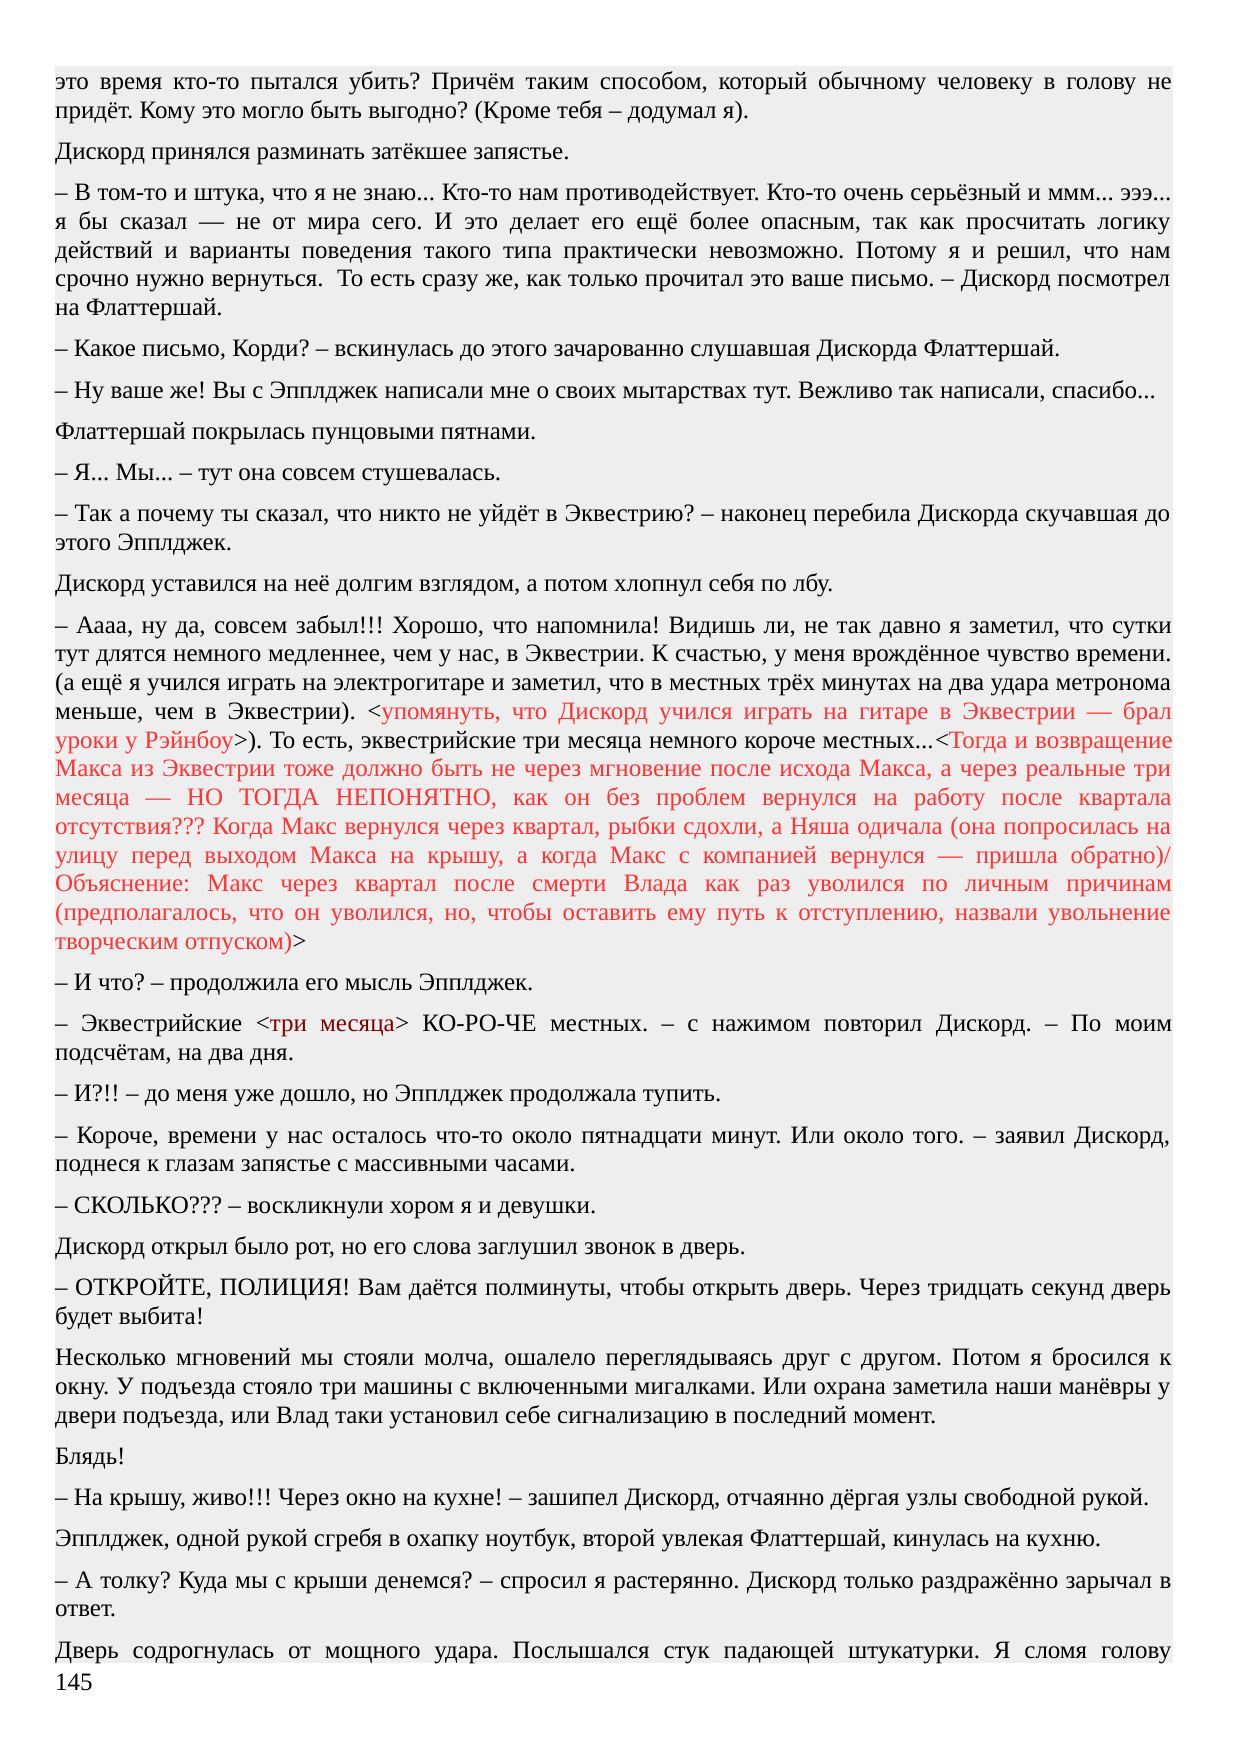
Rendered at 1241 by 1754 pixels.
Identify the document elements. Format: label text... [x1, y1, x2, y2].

text – Ну ваше же! Вы с Эпплджек написали мне о своих мытарствах тут. Вежливо так написали, спасибо... [55, 375, 1173, 403]
text Несколько мгновений мы стояли молча, ошалело переглядываясь друг с другом. Потом я бросился к окну. У подъезда стояло три машины с включенными мигалками. Или охрана заметила наши манёвры у двери подъезда, или Влад таки установил себе сигнализацию в последний момент. [55, 1342, 1173, 1428]
text Дискорд открыл было рот, но его слова заглушил звонок в дверь. [55, 1231, 1173, 1260]
text – В том-то и штука, что я не знаю... Кто-то нам противодействует. Кто-то очень серьёзный и ммм... эээ... я бы сказал — не от мира сего. И это делает его ещё более опасным, так как просчитать логику действий и варианты поведения такого типа практически невозможно. Потому я и решил, что нам срочно нужно вернуться. То есть сразу же, как только прочитал это ваше письмо. – Дискорд посмотрел на Флаттершай. [55, 177, 1173, 321]
text – Я... Мы... – тут она совсем стушевалась. [55, 457, 1173, 486]
text – На крышу, живо!!! Через окно на кухне! – зашипел Дискорд, отчаянно дёргая узлы свободной рукой. [55, 1482, 1173, 1511]
text Блядь! [55, 1441, 1173, 1470]
text – ОТКРОЙТЕ, ПОЛИЦИЯ! Вам даётся полминуты, чтобы открыть дверь. Через тридцать секунд дверь будет выбита! [55, 1272, 1173, 1330]
text – А толку? Куда мы с крыши денемся? – спросил я растерянно. Дискорд только раздражённо зарычал в ответ. [55, 1565, 1173, 1622]
text – СКОЛЬКО??? – воскликнули хором я и девушки. [55, 1190, 1173, 1218]
text – Какое письмо, Корди? – вскинулась до этого зачарованно слушавшая Дискорда Флаттершай. [55, 333, 1173, 362]
text Флаттершай покрылась пунцовыми пятнами. [55, 416, 1173, 445]
text Эпплджек, одной рукой сгребя в охапку ноутбук, второй увлекая Флаттершай, кинулась на кухню. [55, 1523, 1173, 1552]
text Дискорд принялся разминать затёкшее запястье. [55, 136, 1173, 165]
text – Эквестрийские <три месяца> КО-РО-ЧЕ местных. – с нажимом повторил Дискорд. – По моим подсчётам, на два дня. [55, 1008, 1173, 1066]
text – Так а почему ты сказал, что никто не уйдёт в Эквестрию? – наконец перебила Дискорда скучавшая до этого Эпплджек. [55, 498, 1173, 556]
text – И?!! – до меня уже дошло, но Эпплджек продолжала тупить. [55, 1078, 1173, 1107]
text – Короче, времени у нас осталось что-то около пятнадцати минут. Или около того. – заявил Дискорд, поднеся к глазам запястье с массивными часами. [55, 1120, 1173, 1177]
text Дискорд уставился на неё долгим взглядом, а потом хлопнул себя по лбу. [55, 568, 1173, 597]
text – Аааа, ну да, совсем забыл!!! Хорошо, что напомнила! Видишь ли, не так давно я заметил, что сутки тут длятся немного медленнее, чем у нас, в Эквестрии. К счастью, у меня врождённое чувство времени. (а ещё я учился играть на электрогитаре и заметил, что в местных трёх минутах на два удара метронома меньше, чем в Эквестрии). <упомянуть, что Дискорд учился играть на гитаре в Эквестрии — брал уроки у Рэйнбоу>). То есть, эквестрийские три месяца немного короче местных...<Тогда и возвращение Макса из Эквестрии тоже должно быть не через мгновение после исхода Макса, а через реальные три месяца — НО ТОГДА НЕПОНЯТНО, как он без проблем вернулся на работу после квартала отсутствия??? Когда Макс вернулся через квартал, рыбки сдохли, а Няша одичала (она попросилась на улицу перед выходом Макса на крышу, а когда Макс с компанией вернулся — пришла обратно)/ Объяснение: Макс через квартал после смерти Влада как раз уволился по личным причинам (предполагалось, что он уволился, но, чтобы оставить ему путь к отступлению, назвали увольнение творческим отпуском)> [55, 610, 1173, 955]
text Дверь содрогнулась от мощного удара. Послышался стук падающей штукатурки. Я сломя голову [55, 1635, 1173, 1663]
text это время кто-то пытался убить? Причём таким способом, который обычному человеку в голову не придёт. Кому это могло быть выгодно? (Кроме тебя – додумал я). [55, 66, 1173, 123]
text – И что? – продолжила его мысль Эпплджек. [55, 967, 1173, 996]
